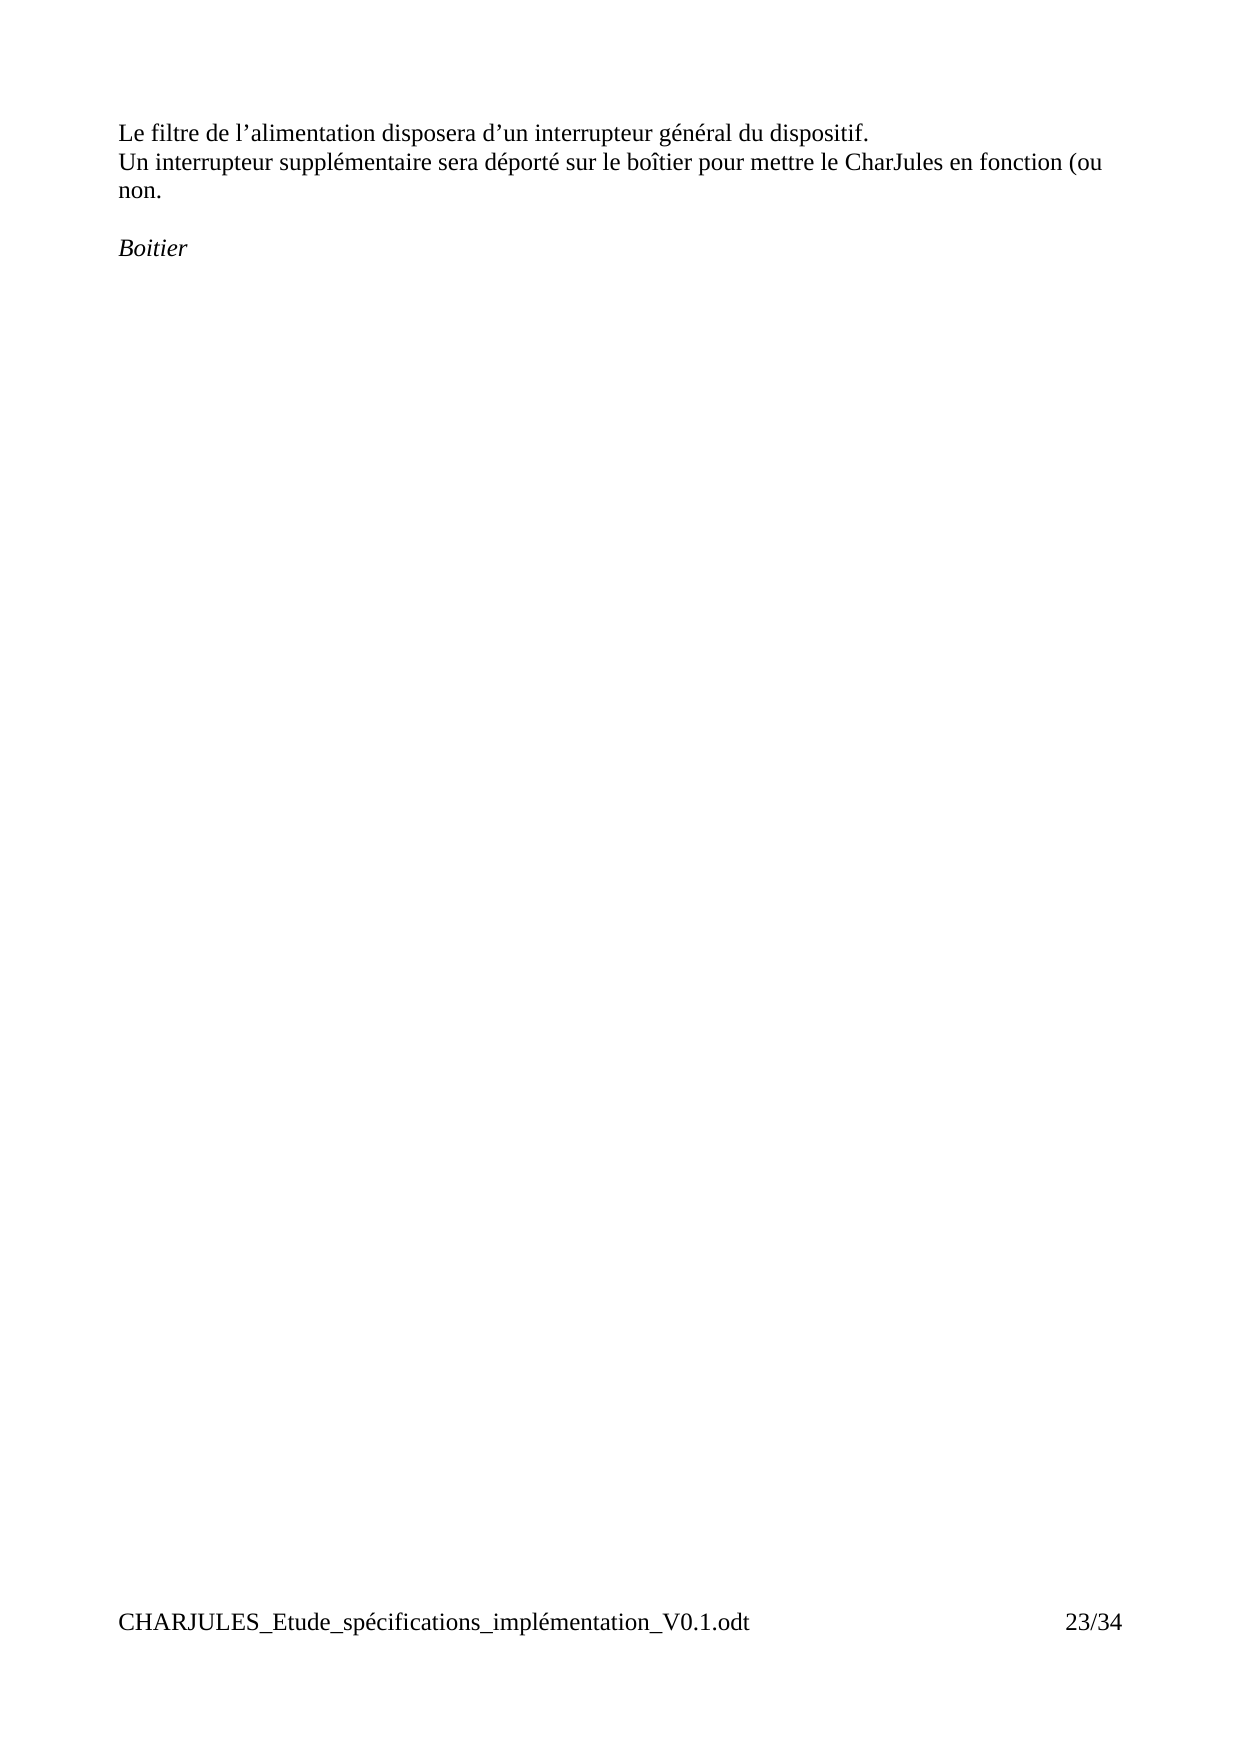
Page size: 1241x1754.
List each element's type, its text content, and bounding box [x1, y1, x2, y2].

text Un interrupteur supplémentaire sera déporté sur le boîtier pour mettre le CharJules en fonction (ou non. [118, 147, 1122, 204]
text Boitier [118, 233, 1122, 262]
text Le filtre de l’alimentation disposera d’un interrupteur général du dispositif. [118, 118, 1122, 147]
